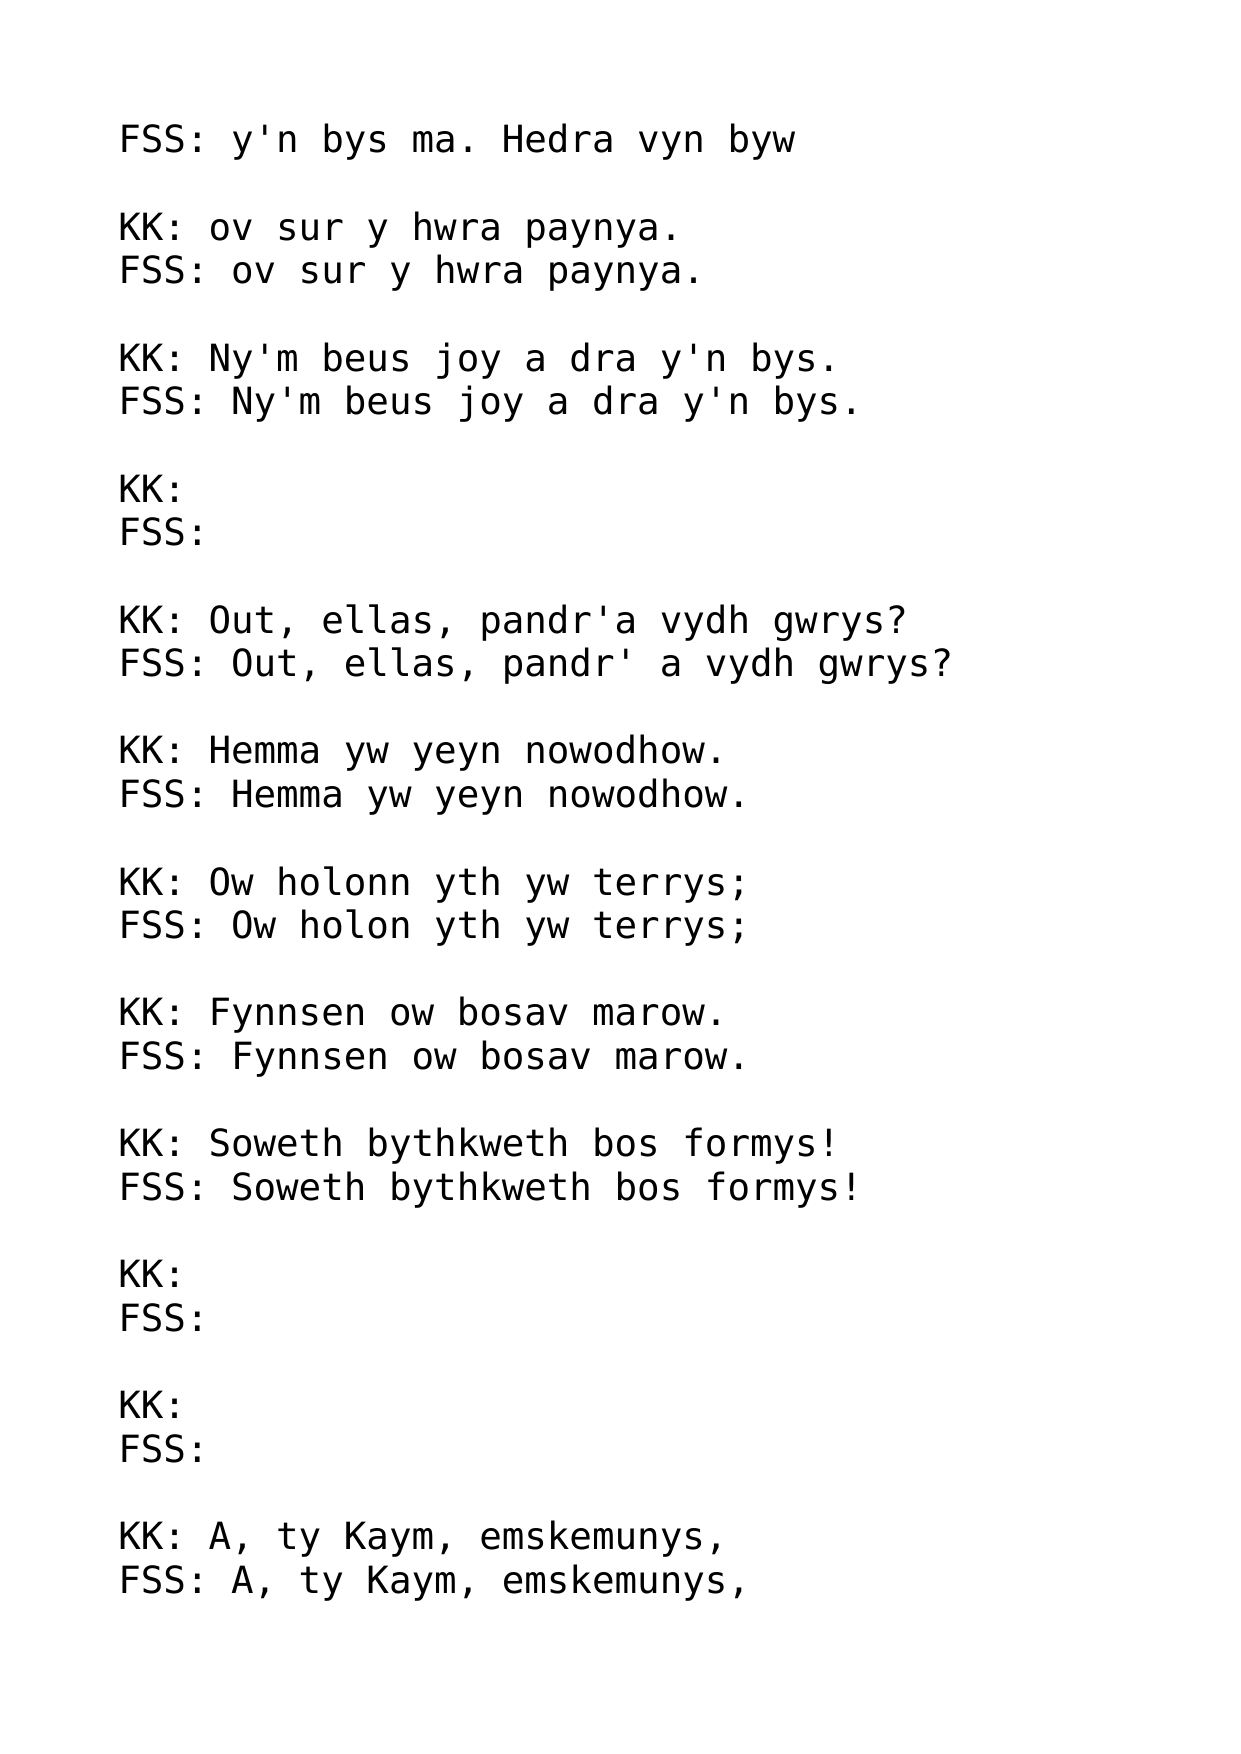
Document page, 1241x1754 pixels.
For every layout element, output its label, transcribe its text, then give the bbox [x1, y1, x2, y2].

text KK: Hemma yw yeyn nowodhow. [118, 729, 1122, 773]
text KK: ov sur y hwra paynya. [118, 205, 1122, 249]
text FSS: [118, 1427, 1122, 1471]
text FSS: Ow holon yth yw terrys; [118, 904, 1122, 947]
text KK: Ow holonn yth yw terrys; [118, 860, 1122, 904]
text KK: Soweth bythkweth bos formys! [118, 1122, 1122, 1166]
text KK: A, ty Kaym, emskemunys, [118, 1515, 1122, 1558]
text FSS: A, ty Kaym, emskemunys, [118, 1558, 1122, 1602]
text FSS: [118, 511, 1122, 554]
text FSS: Out, ellas, pandr' a vydh gwrys? [118, 642, 1122, 686]
text FSS: Soweth bythkweth bos formys! [118, 1166, 1122, 1209]
text KK: [118, 1384, 1122, 1427]
text FSS: Ny'm beus joy a dra y'n bys. [118, 380, 1122, 424]
text FSS: ov sur y hwra paynya. [118, 249, 1122, 293]
text KK: [118, 467, 1122, 511]
text FSS: [118, 1297, 1122, 1340]
text KK: Fynnsen ow bosav marow. [118, 991, 1122, 1035]
text FSS: y'n bys ma. Hedra vyn byw [118, 118, 1122, 162]
text KK: [118, 1253, 1122, 1297]
text KK: Out, ellas, pandr'a vydh gwrys? [118, 598, 1122, 642]
text FSS: Fynnsen ow bosav marow. [118, 1035, 1122, 1078]
text FSS: Hemma yw yeyn nowodhow. [118, 773, 1122, 816]
text KK: Ny'm beus joy a dra y'n bys. [118, 336, 1122, 380]
